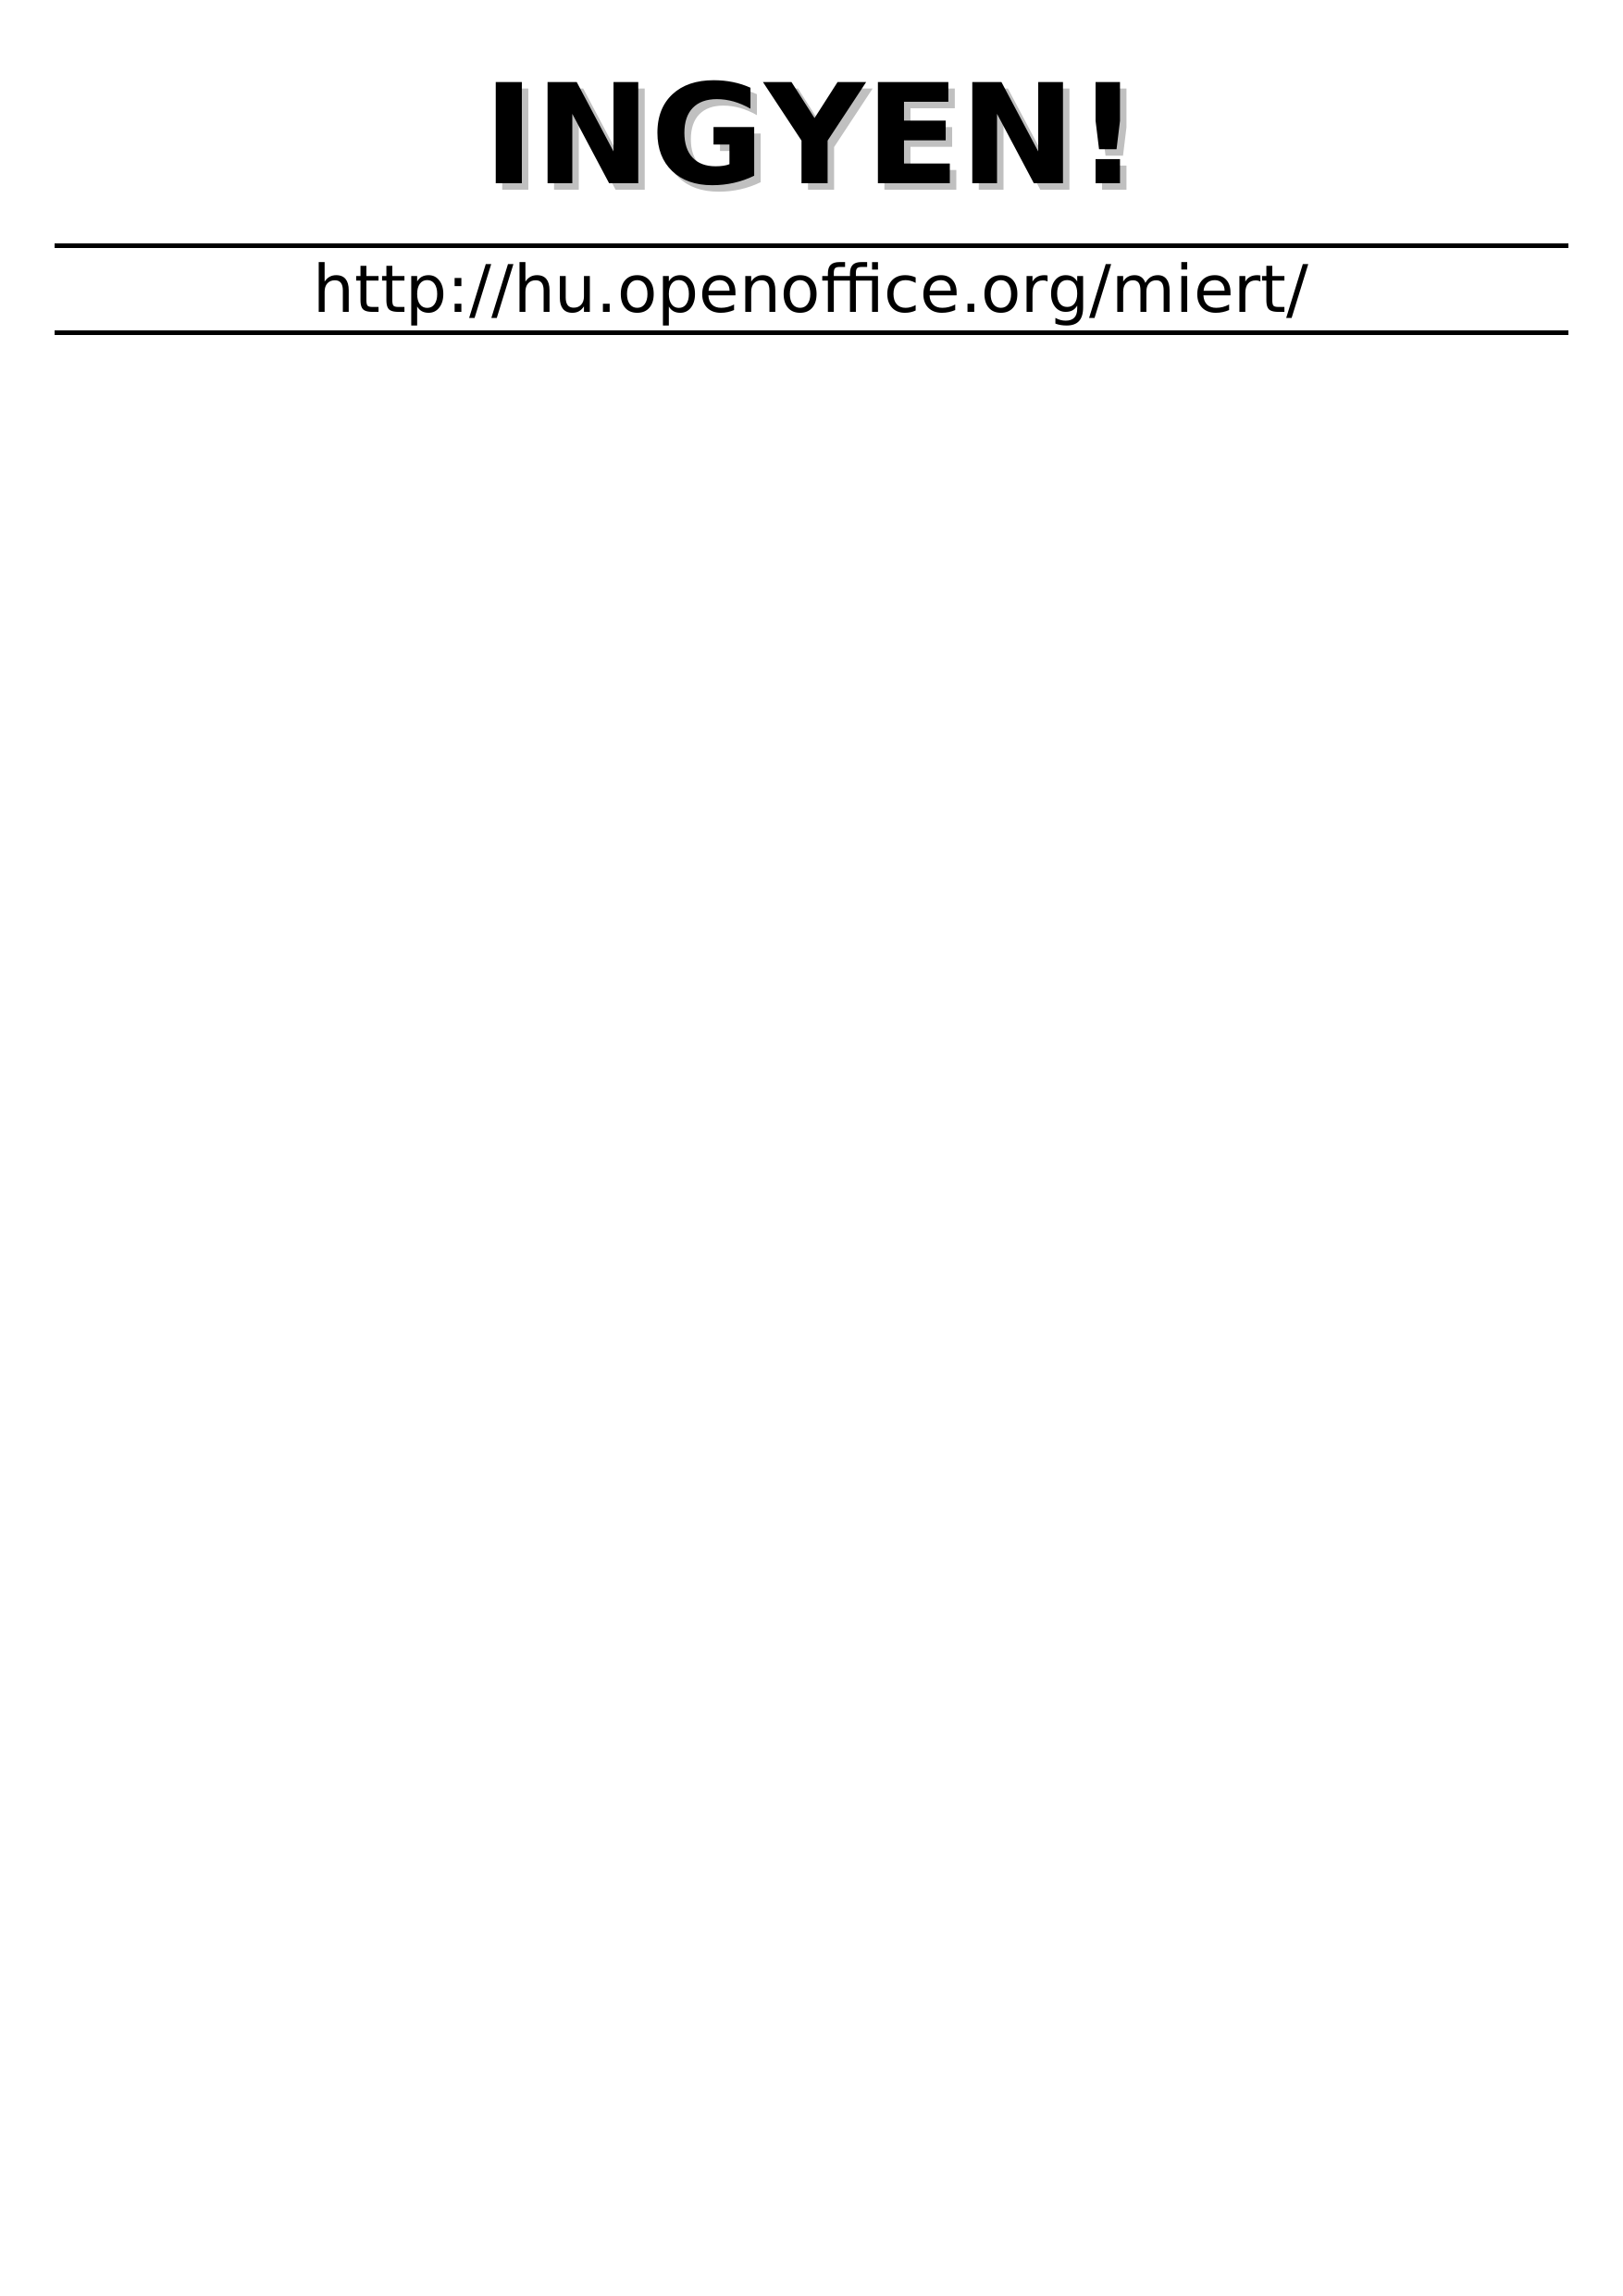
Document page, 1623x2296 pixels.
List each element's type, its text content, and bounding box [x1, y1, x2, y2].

text http://hu.openoffice.org/miert/ [55, 248, 1568, 330]
text INGYEN! [55, 55, 1568, 217]
